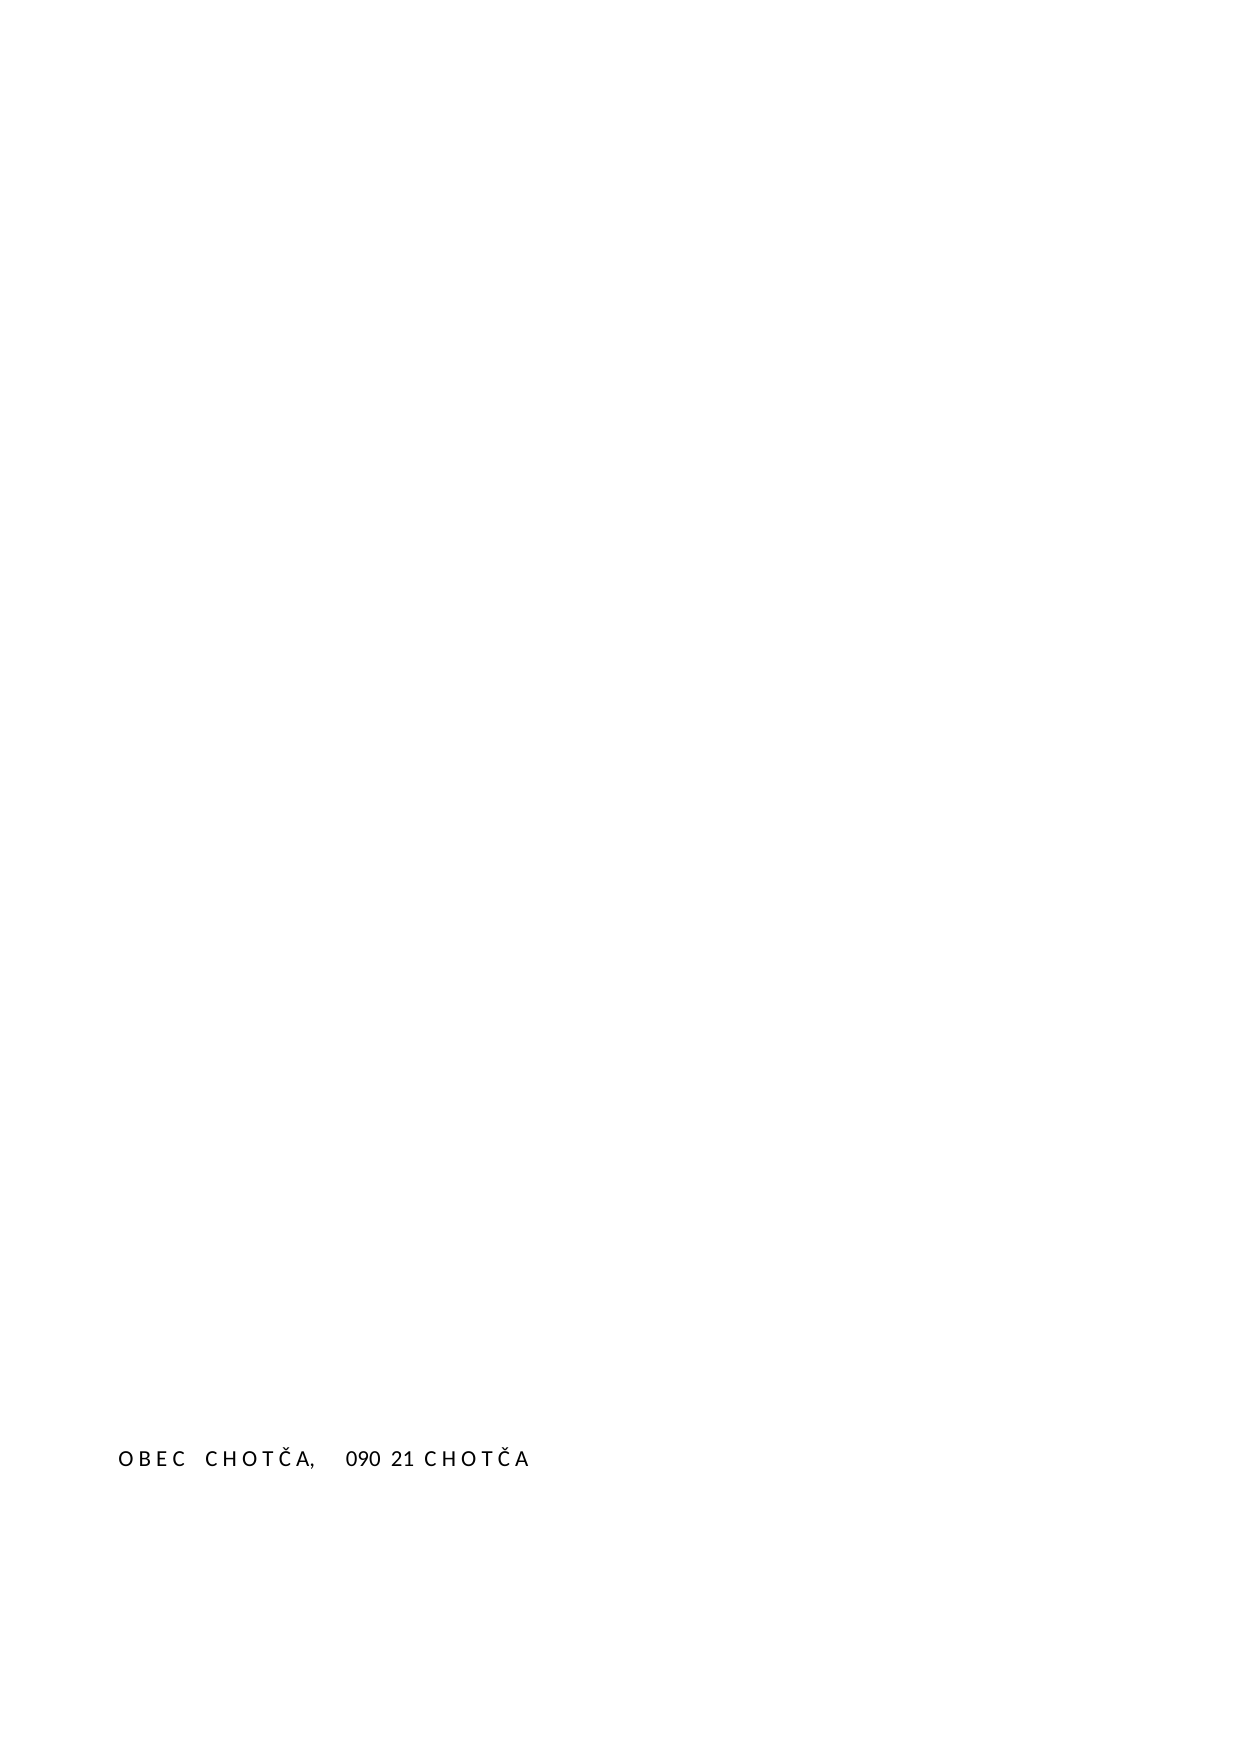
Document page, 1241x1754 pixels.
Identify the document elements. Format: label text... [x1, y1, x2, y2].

text O B E C C H O T Č A, 090 21 C H O T Č A [118, 1444, 1122, 1472]
